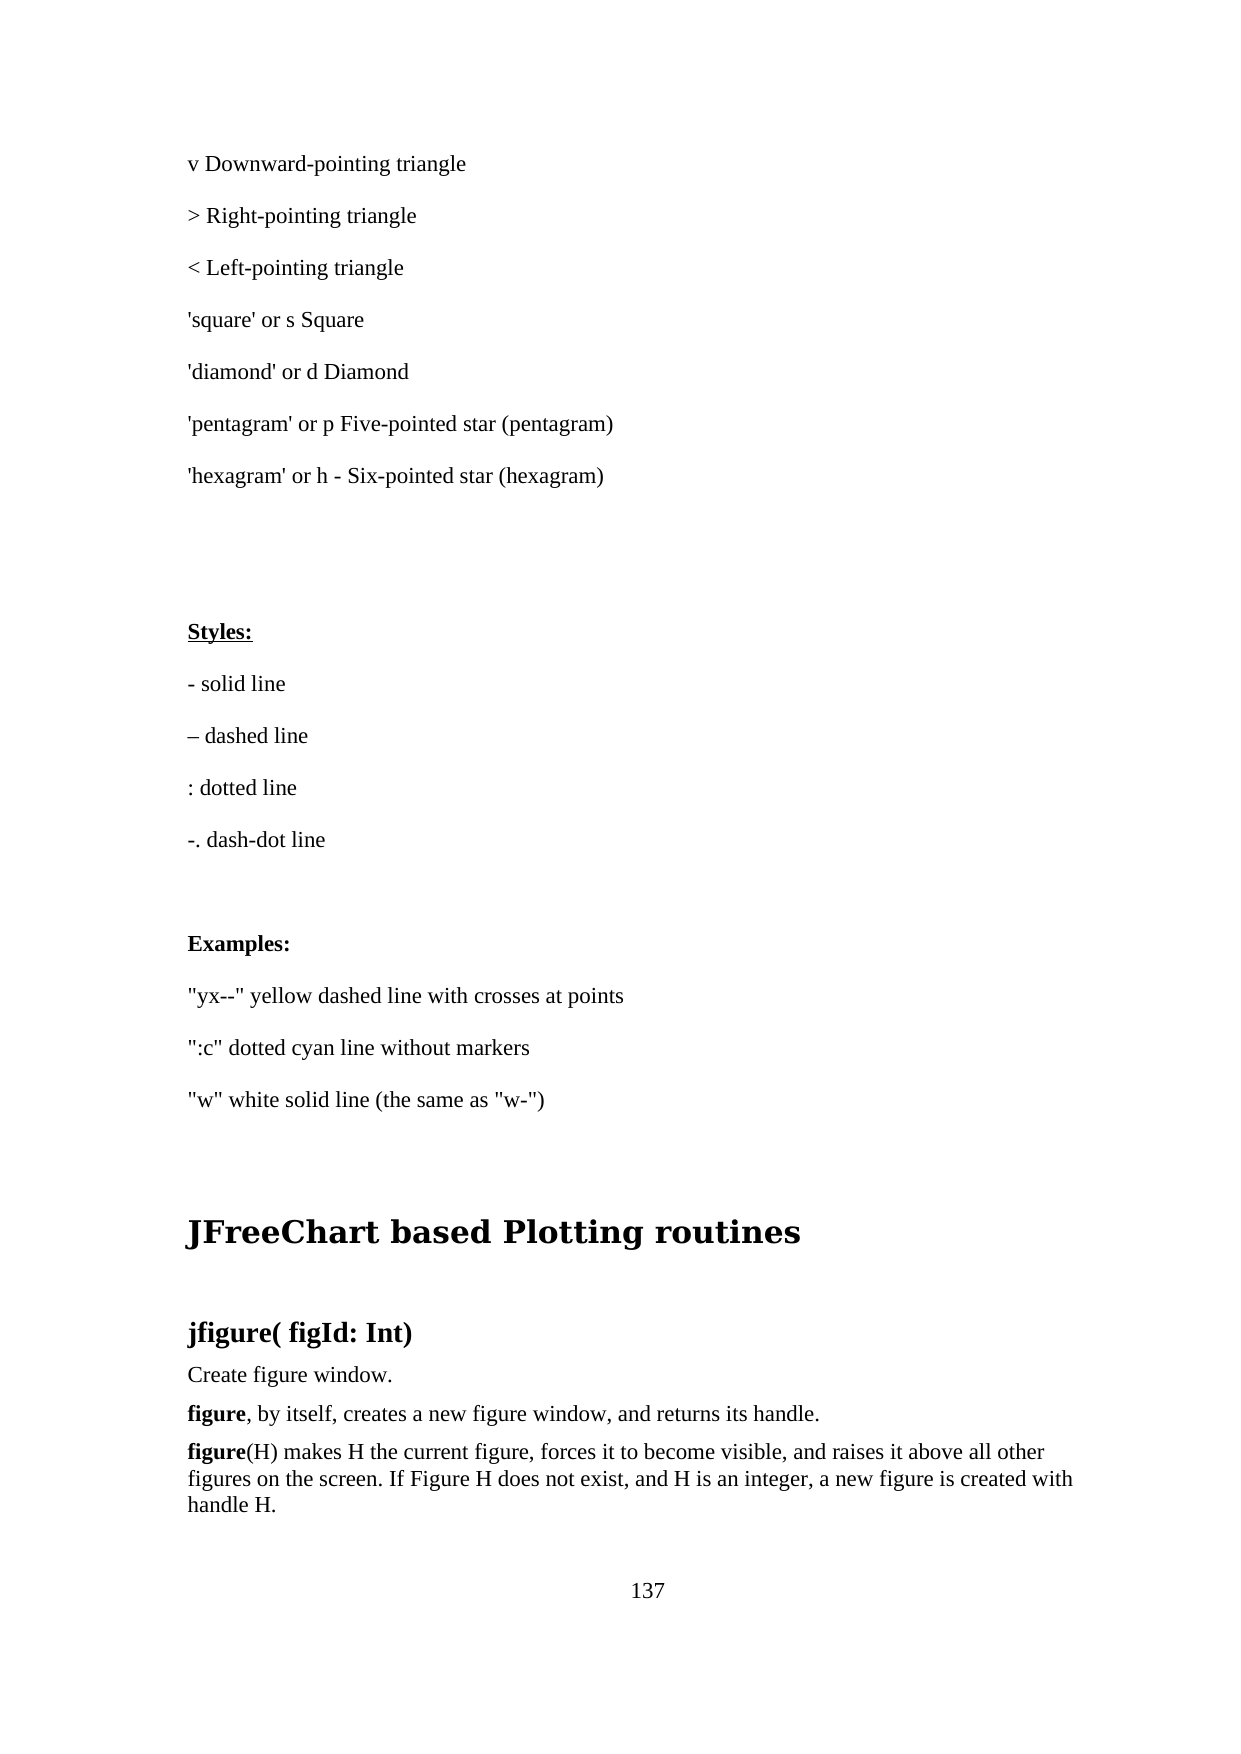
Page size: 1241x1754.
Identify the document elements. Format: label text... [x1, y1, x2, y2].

text - solid line [187, 670, 1108, 696]
text Create figure window. [187, 1361, 1108, 1387]
text 'square' or s Square [187, 306, 1108, 332]
text > Right-pointing triangle [187, 202, 1108, 228]
text ":c" dotted cyan line without markers [187, 1034, 1108, 1060]
text jfigure( figId: Int) [187, 1315, 1108, 1348]
subtitle JFreeChart based Plotting routines [187, 1214, 1108, 1251]
text v Downward-pointing triangle [187, 150, 1108, 176]
text < Left-pointing triangle [187, 254, 1108, 280]
text figure(H) makes H the current figure, forces it to become visible, and raises it above all other figures on the screen. If Figure H does not exist, and H is an integer, a new figure is created with handle H. [187, 1438, 1108, 1517]
text 'hexagram' or h - Six-pointed star (hexagram) [187, 462, 1108, 488]
text Styles: [187, 618, 1108, 644]
text figure, by itself, creates a new figure window, and returns its handle. [187, 1399, 1108, 1426]
text "w" white solid line (the same as "w-") [187, 1086, 1108, 1112]
text – dashed line [187, 722, 1108, 748]
text "yx--" yellow dashed line with crosses at points [187, 982, 1108, 1008]
text Examples: [187, 930, 1108, 956]
text 'pentagram' or p Five-pointed star (pentagram) [187, 410, 1108, 436]
text : dotted line [187, 774, 1108, 800]
text 'diamond' or d Diamond [187, 358, 1108, 384]
text -. dash-dot line [187, 826, 1108, 852]
